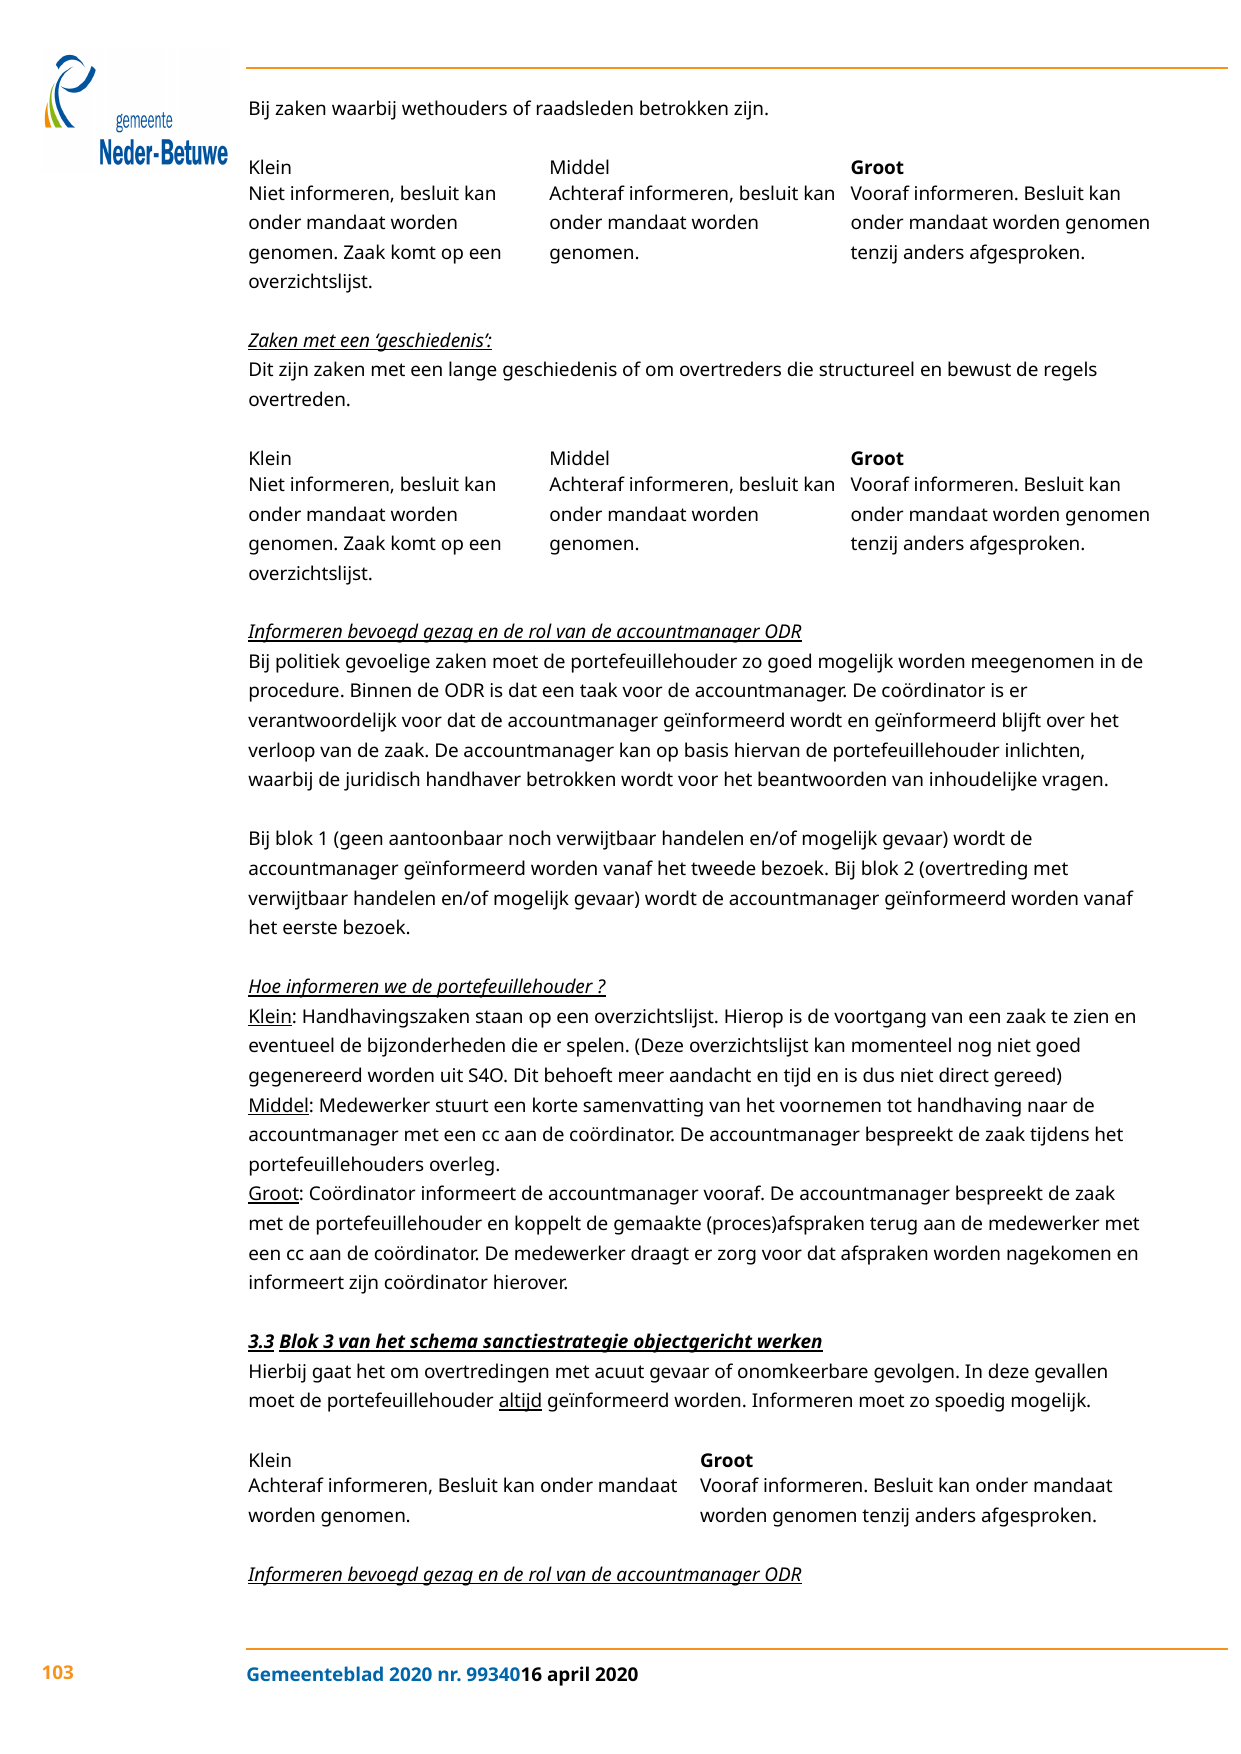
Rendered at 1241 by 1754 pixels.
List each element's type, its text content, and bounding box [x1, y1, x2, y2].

table_header Klein [248, 1447, 700, 1473]
table_cell Niet informeren, besluit kan onder mandaat worden genomen. Zaak komt op een overzichtslijst. [248, 471, 549, 586]
text Hoe informeren we de portefeuillehouder ? [248, 973, 1152, 999]
text Bij blok 1 (geen aantoonbaar noch verwijtbaar handelen en/of mogelijk gevaar) wordt de accountmanager geïnformeerd worden vanaf het tweede bezoek. Bij blok 2 (overtreding met verwijtbaar handelen en/of mogelijk gevaar) wordt de accountmanager geïnformeerd worden vanaf het eerste bezoek. [248, 826, 1152, 940]
text Informeren bevoegd gezag en de rol van de accountmanager ODR [248, 1561, 1152, 1587]
picture [41, 47, 231, 172]
text Zaken met een ‘geschiedenis’: [248, 327, 1152, 353]
table_header Groot [850, 154, 1152, 180]
text Dit zijn zaken met een lange geschiedenis of om overtreders die structureel en bewust de regels overtreden. [248, 357, 1152, 412]
text Middel: Medewerker stuurt een korte samenvatting van het voornemen tot handhaving naar de accountmanager met een cc aan de coördinator. De accountmanager bespreekt de zaak tijdens het portefeuillehouders overleg. [248, 1092, 1152, 1177]
text Groot: Coördinator informeert de accountmanager vooraf. De accountmanager bespreekt de zaak met de portefeuillehouder en koppelt de gemaakte (proces)afspraken terug aan de medewerker met een cc aan de coördinator. De medewerker draagt er zorg voor dat afspraken worden nagekomen en informeert zijn coördinator hierover. [248, 1181, 1152, 1295]
table_header Middel [549, 154, 850, 180]
table_header Groot [700, 1447, 1152, 1473]
text Bij zaken waarbij wethouders of raadsleden betrokken zijn. [248, 95, 1152, 121]
text Bij politiek gevoelige zaken moet de portefeuillehouder zo goed mogelijk worden meegenomen in de procedure. Binnen de ODR is dat een taak voor de accountmanager. De coördinator is er verantwoordelijk voor dat de accountmanager geïnformeerd wordt en geïnformeerd blijft over het verloop van de zaak. De accountmanager kan op basis hiervan de portefeuillehouder inlichten, waarbij de juridisch handhaver betrokken wordt voor het beantwoorden van inhoudelijke vragen. [248, 648, 1152, 792]
table_cell Vooraf informeren. Besluit kan onder mandaat worden genomen tenzij anders afgesproken. [850, 471, 1152, 586]
table_header Klein [248, 154, 549, 180]
table_cell Achteraf informeren, besluit kan onder mandaat worden genomen. [549, 180, 850, 294]
table_header Groot [850, 446, 1152, 471]
table_cell Vooraf informeren. Besluit kan onder mandaat worden genomen tenzij anders afgesproken. [700, 1473, 1152, 1528]
text 3.3 Blok 3 van het schema sanctiestrategie objectgericht werken [248, 1328, 1152, 1354]
text Hierbij gaat het om overtredingen met acuut gevaar of onomkeerbare gevolgen. In deze gevallen moet de portefeuillehouder altijd geïnformeerd worden. Informeren moet zo spoedig mogelijk. [248, 1358, 1152, 1413]
table_cell Vooraf informeren. Besluit kan onder mandaat worden genomen tenzij anders afgesproken. [850, 180, 1152, 294]
table_header Middel [549, 446, 850, 471]
table_header Klein [248, 446, 549, 471]
table_cell Niet informeren, besluit kan onder mandaat worden genomen. Zaak komt op een overzichtslijst. [248, 180, 549, 294]
text Informeren bevoegd gezag en de rol van de accountmanager ODR [248, 618, 1152, 644]
table_cell Achteraf informeren, Besluit kan onder mandaat worden genomen. [248, 1473, 700, 1528]
text Klein: Handhavingszaken staan op een overzichtslijst. Hierop is de voortgang van een zaak te zien en eventueel de bijzonderheden die er spelen. (Deze overzichtslijst kan momenteel nog niet goed gegenereerd worden uit S4O. Dit behoeft meer aandacht en tijd en is dus niet direct gereed) [248, 1003, 1152, 1088]
table_cell Achteraf informeren, besluit kan onder mandaat worden genomen. [549, 471, 850, 586]
